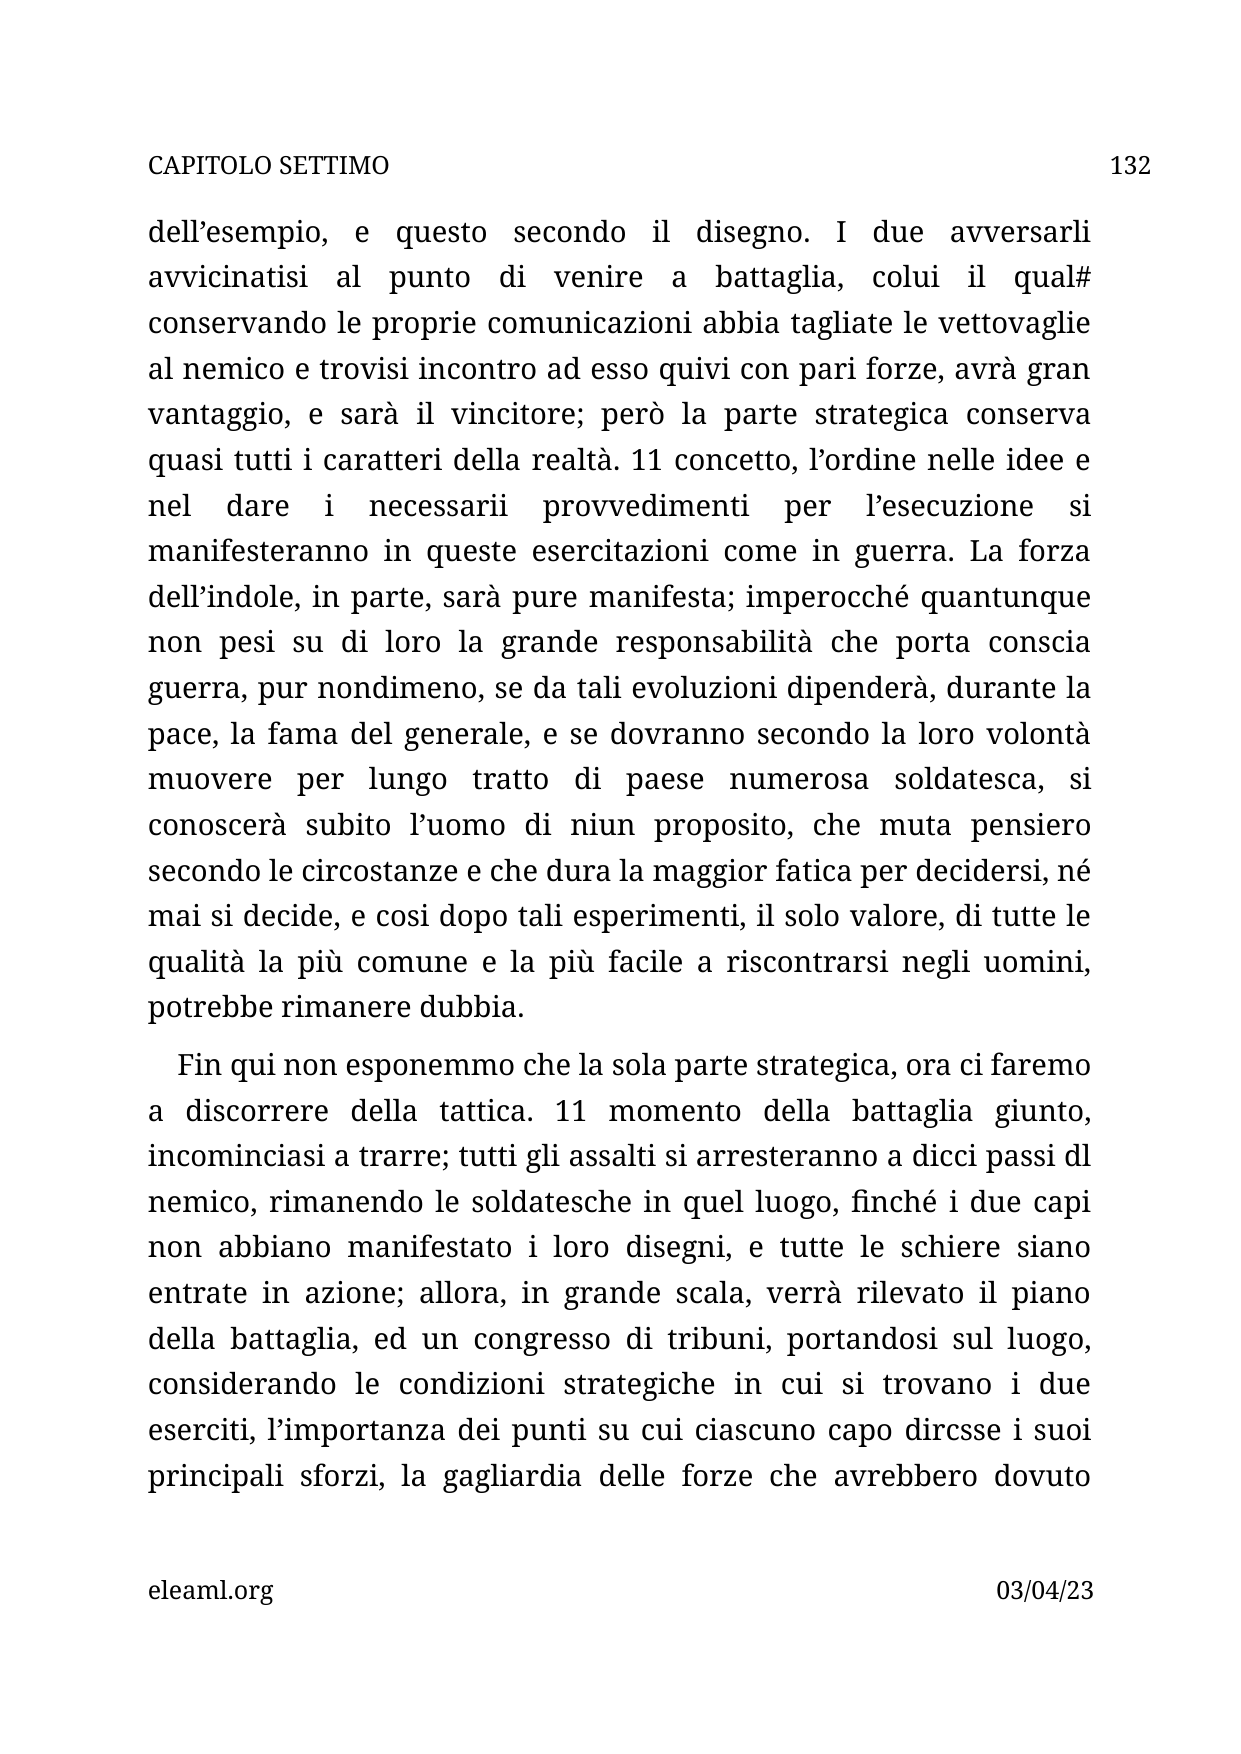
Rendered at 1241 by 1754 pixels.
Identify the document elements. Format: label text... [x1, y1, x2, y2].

text dell’esempio, e questo secondo il disegno. I due avversarli avvicinatisi al punto di venire a battaglia, colui il qual# conservando le proprie comunicazioni abbia tagliate le vettovaglie al nemico e trovisi incontro ad esso quivi con pari forze, avrà gran vantaggio, e sarà il vincitore; però la parte strategica conserva quasi tutti i caratteri della realtà. 11 concetto, l’ordine nelle idee e nel dare i necessarii provvedimenti per l’esecuzione si manifesteranno in queste esercitazioni come in guerra. La forza dell’indole, in parte, sarà pure manifesta; imperocché quantunque non pesi su di loro la grande responsabilità che porta conscia guerra, pur nondimeno, se da tali evoluzioni dipenderà, durante la pace, la fama del generale, e se dovranno secondo la loro volontà muovere per lungo tratto di paese numerosa soldatesca, si conoscerà subito l’uomo di niun proposito, che muta pensiero secondo le circostanze e che dura la maggior fatica per decidersi, né mai si decide, e cosi dopo tali esperimenti, il solo valore, di tutte le qualità la più comune e la più facile a riscontrarsi negli uomini, potrebbe rimanere dubbia. [148, 211, 1093, 1026]
text Fin qui non esponemmo che la sola parte strategica, ora ci faremo a discorrere della tattica. 11 momento della battaglia giunto, incominciasi a trarre; tutti gli assalti si arresteranno a dicci passi dl nemico, rimanendo le soldatesche in quel luogo, finché i due capi non abbiano manifestato i loro disegni, e tutte le schiere siano entrate in azione; allora, in grande scala, verrà rilevato il piano della battaglia, ed un congresso di tribuni, portandosi sul luogo, considerando le condizioni strategiche in cui si trovano i due eserciti, l’importanza dei punti su cui ciascuno capo dircsse i suoi principali sforzi, la gagliardia delle forze che avrebbero dovuto [148, 1044, 1093, 1494]
